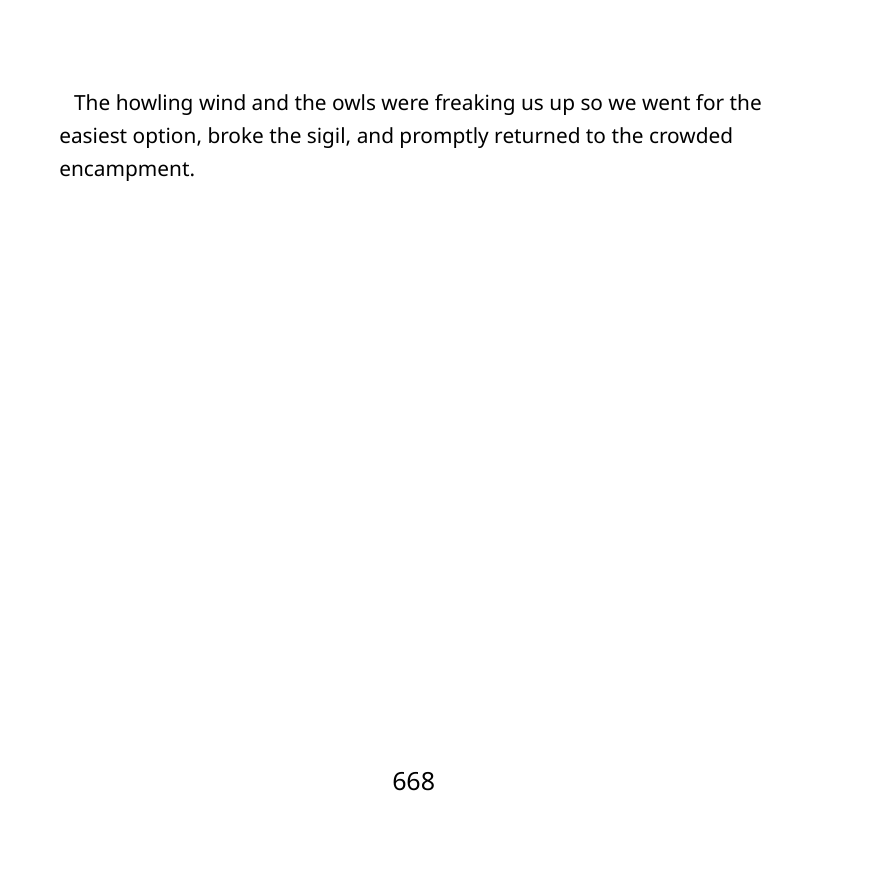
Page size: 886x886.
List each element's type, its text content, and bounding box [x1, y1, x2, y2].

text The howling wind and the owls were freaking us up so we went for the easiest option, broke the sigil, and promptly returned to the crowded encampment. [59, 88, 768, 182]
